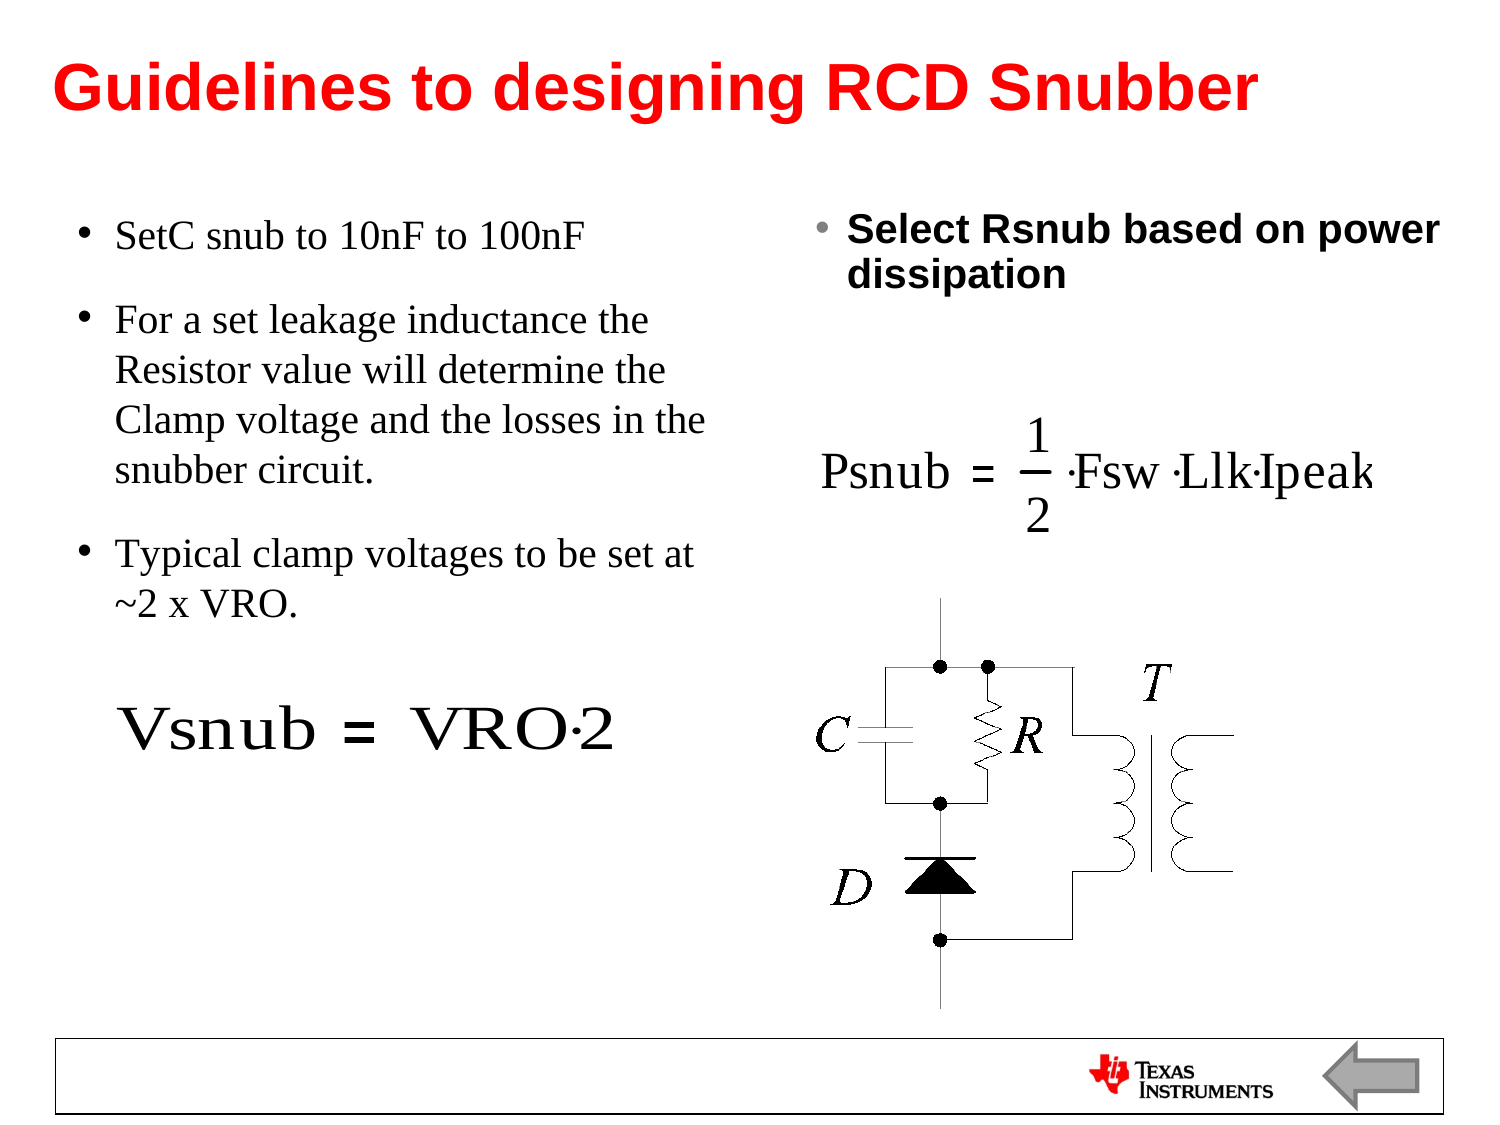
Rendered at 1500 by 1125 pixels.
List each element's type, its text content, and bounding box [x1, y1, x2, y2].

text_box [1324, 1045, 1418, 1107]
list SetC snub to 10nF to 100nF For a set leakage inductance the Resistor value will determine the Clamp voltage and the losses in the snubber circuit. Typical clamp voltages to be set at ~2 x VRO. [62, 200, 738, 1013]
picture [767, 564, 1315, 1024]
title Guidelines to designing RCD Snubber [37, 23, 1426, 158]
text_box Select Rsnub based on power dissipation [800, 200, 1476, 338]
chart [75, 662, 638, 793]
picture [1087, 1052, 1274, 1099]
chart [812, 399, 1372, 549]
